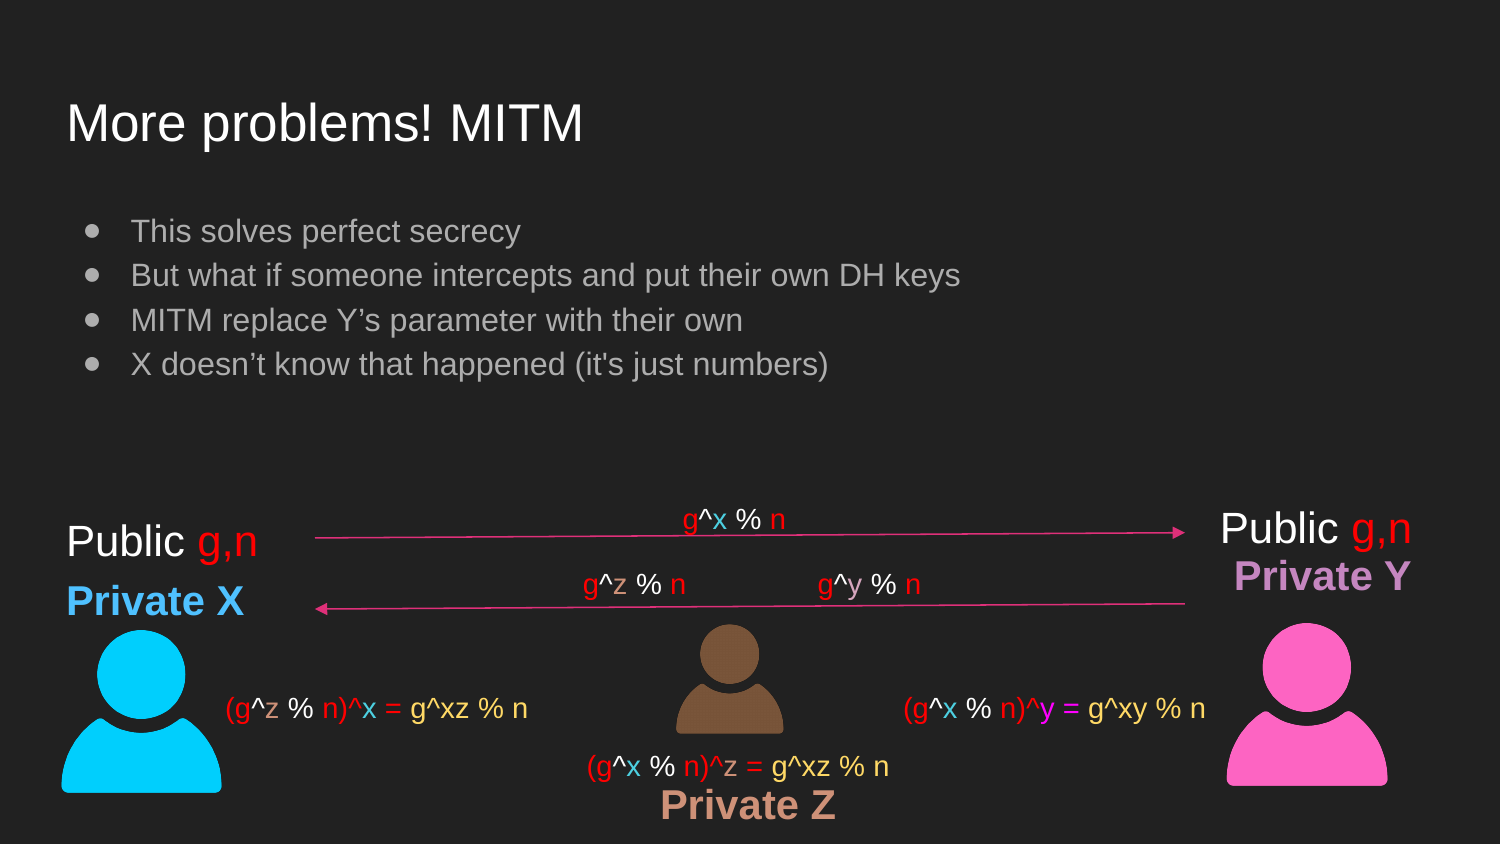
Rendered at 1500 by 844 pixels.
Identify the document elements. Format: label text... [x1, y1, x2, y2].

text_box g^y % n [802, 550, 944, 616]
picture [661, 606, 802, 732]
text_box Private Y [1218, 561, 1429, 610]
text_box Public g,n [1204, 485, 1483, 561]
text_box (g^x % n)^z = g^xz % n [571, 732, 937, 798]
text_box (g^z % n)^x = g^xz % n [210, 674, 575, 740]
text_box Private X [51, 558, 542, 635]
text_box g^x % n [667, 485, 1160, 551]
text_box g^z % n [567, 550, 709, 616]
text_box Public g,n [51, 497, 329, 573]
picture [1204, 596, 1415, 807]
list This solves perfect secrecy But what if someone intercepts and put their own DH keys MITM replace Y’s parameter with their own X doesn’t know that happened (it's just numbers) [51, 189, 1449, 399]
title More problems! MITM [51, 72, 1449, 167]
picture [39, 603, 249, 814]
text_box Private Z [644, 798, 855, 838]
text_box (g^x % n)^y = g^xy % n [888, 674, 1253, 740]
